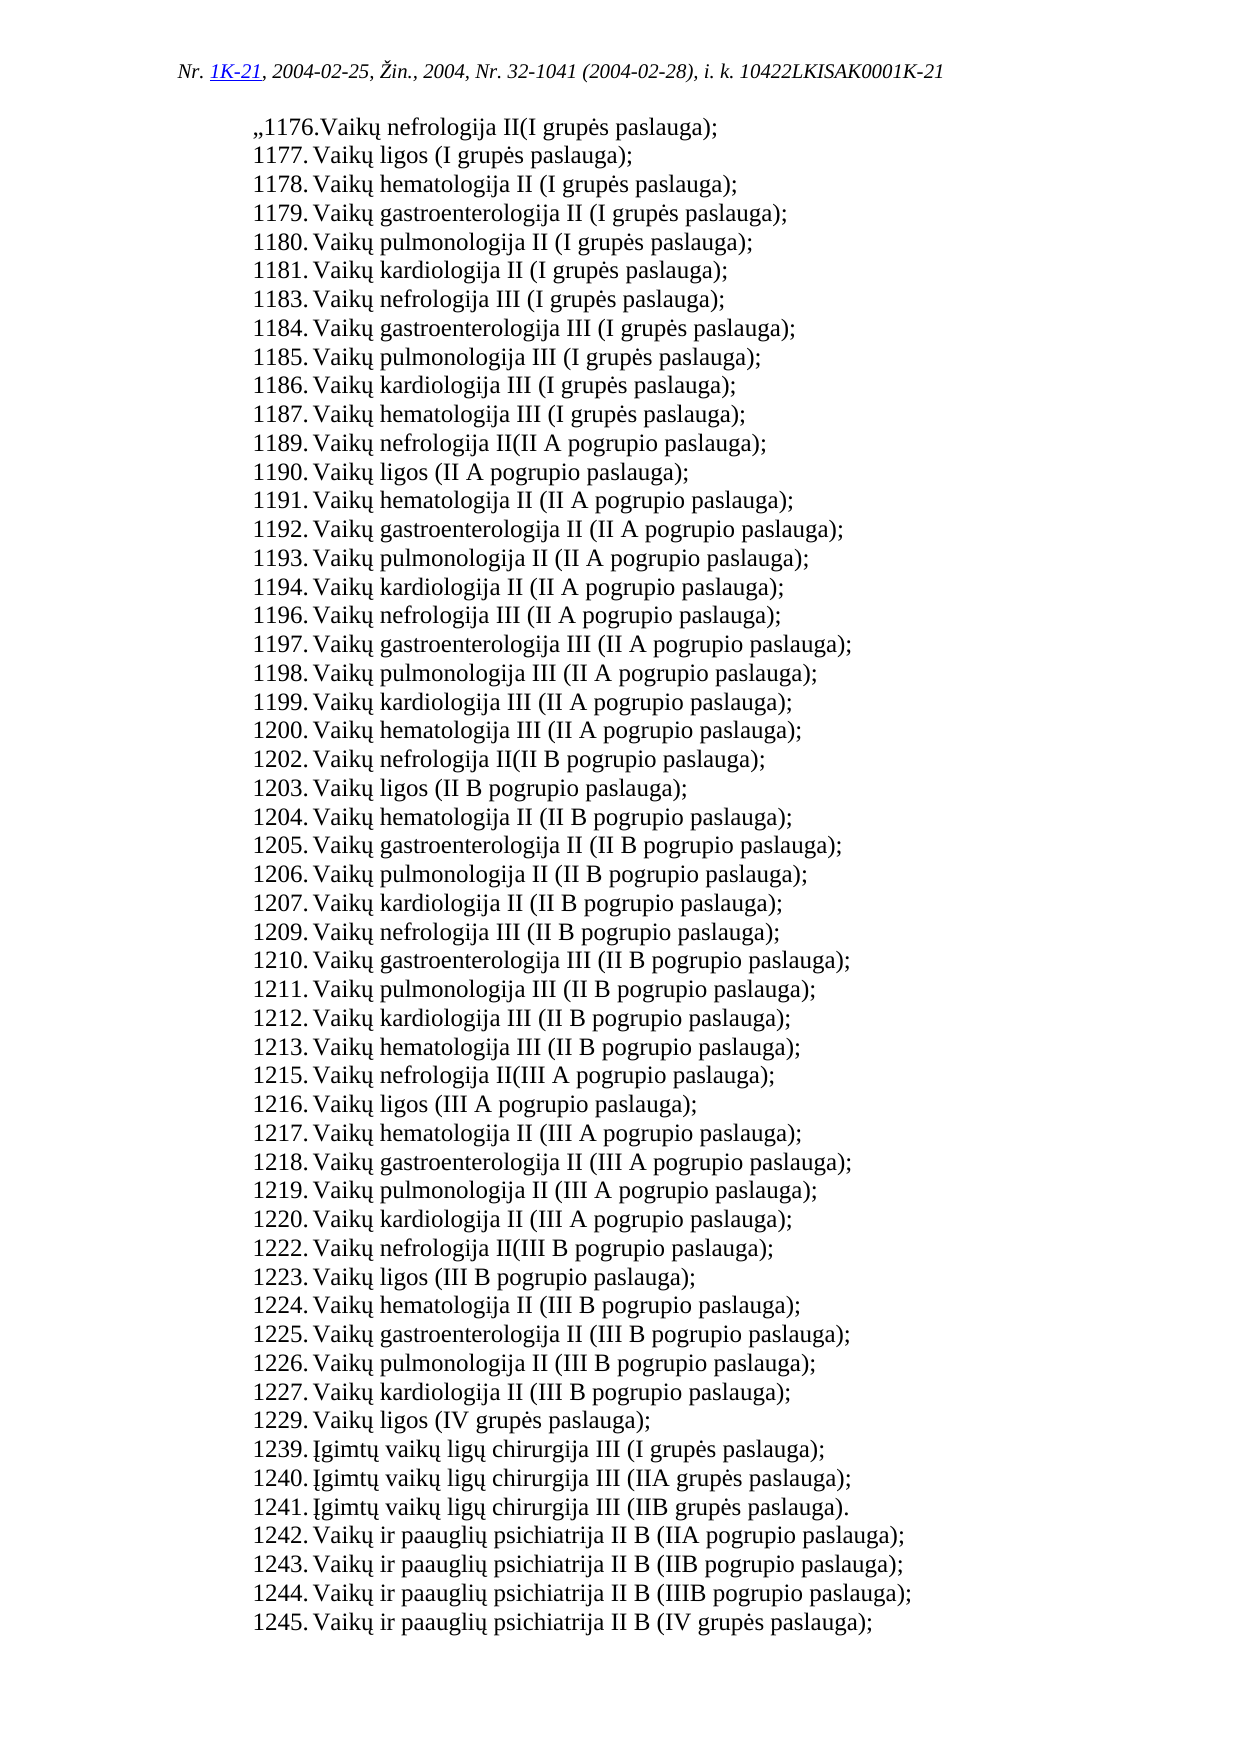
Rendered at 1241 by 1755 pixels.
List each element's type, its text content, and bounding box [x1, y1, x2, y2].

text 1204. Vaikų hematologija II (II B pogrupio paslauga); [177, 802, 1181, 831]
text 1202. Vaikų nefrologija II(II B pogrupio paslauga); [177, 744, 1181, 773]
text 1227. Vaikų kardiologija II (III B pogrupio paslauga); [177, 1377, 1181, 1406]
text 1210. Vaikų gastroenterologija III (II B pogrupio paslauga); [177, 946, 1181, 974]
text 1241. Įgimtų vaikų ligų chirurgija III (IIB grupės paslauga). [177, 1492, 1181, 1521]
text 1240. Įgimtų vaikų ligų chirurgija III (IIA grupės paslauga); [177, 1463, 1181, 1492]
text 1186. Vaikų kardiologija III (I grupės paslauga); [177, 371, 1181, 399]
text 1220. Vaikų kardiologija II (III A pogrupio paslauga); [177, 1204, 1181, 1233]
text 1197. Vaikų gastroenterologija III (II A pogrupio paslauga); [177, 629, 1181, 658]
text 1212. Vaikų kardiologija III (II B pogrupio paslauga); [177, 1003, 1181, 1032]
text 1199. Vaikų kardiologija III (II A pogrupio paslauga); [177, 687, 1181, 716]
text 1213. Vaikų hematologija III (II B pogrupio paslauga); [177, 1032, 1181, 1061]
text 1229. Vaikų ligos (IV grupės paslauga); [177, 1406, 1181, 1434]
text „1176.Vaikų nefrologija II(I grupės paslauga); [177, 112, 1181, 141]
text 1179. Vaikų gastroenterologija II (I grupės paslauga); [177, 198, 1181, 227]
text 1194. Vaikų kardiologija II (II A pogrupio paslauga); [177, 572, 1181, 601]
text 1243. Vaikų ir paauglių psichiatrija II B (IIB pogrupio paslauga); [177, 1549, 1181, 1578]
text 1209. Vaikų nefrologija III (II B pogrupio paslauga); [177, 917, 1181, 946]
text 1205. Vaikų gastroenterologija II (II B pogrupio paslauga); [177, 831, 1181, 859]
text 1223. Vaikų ligos (III B pogrupio paslauga); [177, 1262, 1181, 1291]
text 1206. Vaikų pulmonologija II (II B pogrupio paslauga); [177, 859, 1181, 888]
text 1224. Vaikų hematologija II (III B pogrupio paslauga); [177, 1291, 1181, 1319]
text 1177. Vaikų ligos (I grupės paslauga); [177, 141, 1181, 169]
text 1217. Vaikų hematologija II (III A pogrupio paslauga); [177, 1118, 1181, 1147]
text 1239. Įgimtų vaikų ligų chirurgija III (I grupės paslauga); [177, 1434, 1181, 1463]
text 1215. Vaikų nefrologija II(III A pogrupio paslauga); [177, 1061, 1181, 1089]
text 1189. Vaikų nefrologija II(II A pogrupio paslauga); [177, 428, 1181, 457]
text 1207. Vaikų kardiologija II (II B pogrupio paslauga); [177, 888, 1181, 917]
text 1200. Vaikų hematologija III (II A pogrupio paslauga); [177, 716, 1181, 744]
text 1203. Vaikų ligos (II B pogrupio paslauga); [177, 773, 1181, 802]
text 1242. Vaikų ir paauglių psichiatrija II B (IIA pogrupio paslauga); [177, 1521, 1181, 1549]
text 1198. Vaikų pulmonologija III (II A pogrupio paslauga); [177, 658, 1181, 687]
text 1245. Vaikų ir paauglių psichiatrija II B (IV grupės paslauga); [177, 1607, 1181, 1636]
text 1184. Vaikų gastroenterologija III (I grupės paslauga); [177, 313, 1181, 342]
text 1196. Vaikų nefrologija III (II A pogrupio paslauga); [177, 601, 1181, 629]
text 1219. Vaikų pulmonologija II (III A pogrupio paslauga); [177, 1176, 1181, 1204]
text 1222. Vaikų nefrologija II(III B pogrupio paslauga); [177, 1233, 1181, 1262]
text Nr. 1K-21, 2004-02-25, Žin., 2004, Nr. 32-1041 (2004-02-28), i. k. 10422LKISAK0001K-21 [177, 59, 1181, 83]
text 1185. Vaikų pulmonologija III (I grupės paslauga); [177, 342, 1181, 371]
text 1178. Vaikų hematologija II (I grupės paslauga); [177, 169, 1181, 198]
text 1181. Vaikų kardiologija II (I grupės paslauga); [177, 256, 1181, 284]
text 1187. Vaikų hematologija III (I grupės paslauga); [177, 399, 1181, 428]
text 1244. Vaikų ir paauglių psichiatrija II B (IIIB pogrupio paslauga); [177, 1578, 1181, 1607]
text 1211. Vaikų pulmonologija III (II B pogrupio paslauga); [177, 974, 1181, 1003]
text 1192. Vaikų gastroenterologija II (II A pogrupio paslauga); [177, 514, 1181, 543]
text 1218. Vaikų gastroenterologija II (III A pogrupio paslauga); [177, 1147, 1181, 1176]
text 1193. Vaikų pulmonologija II (II A pogrupio paslauga); [177, 543, 1181, 572]
text 1225. Vaikų gastroenterologija II (III B pogrupio paslauga); [177, 1319, 1181, 1348]
text 1226. Vaikų pulmonologija II (III B pogrupio paslauga); [177, 1348, 1181, 1377]
text 1180. Vaikų pulmonologija II (I grupės paslauga); [177, 227, 1181, 256]
text 1190. Vaikų ligos (II A pogrupio paslauga); [177, 457, 1181, 486]
text 1191. Vaikų hematologija II (II A pogrupio paslauga); [177, 486, 1181, 514]
text 1216. Vaikų ligos (III A pogrupio paslauga); [177, 1089, 1181, 1118]
text 1183. Vaikų nefrologija III (I grupės paslauga); [177, 284, 1181, 313]
